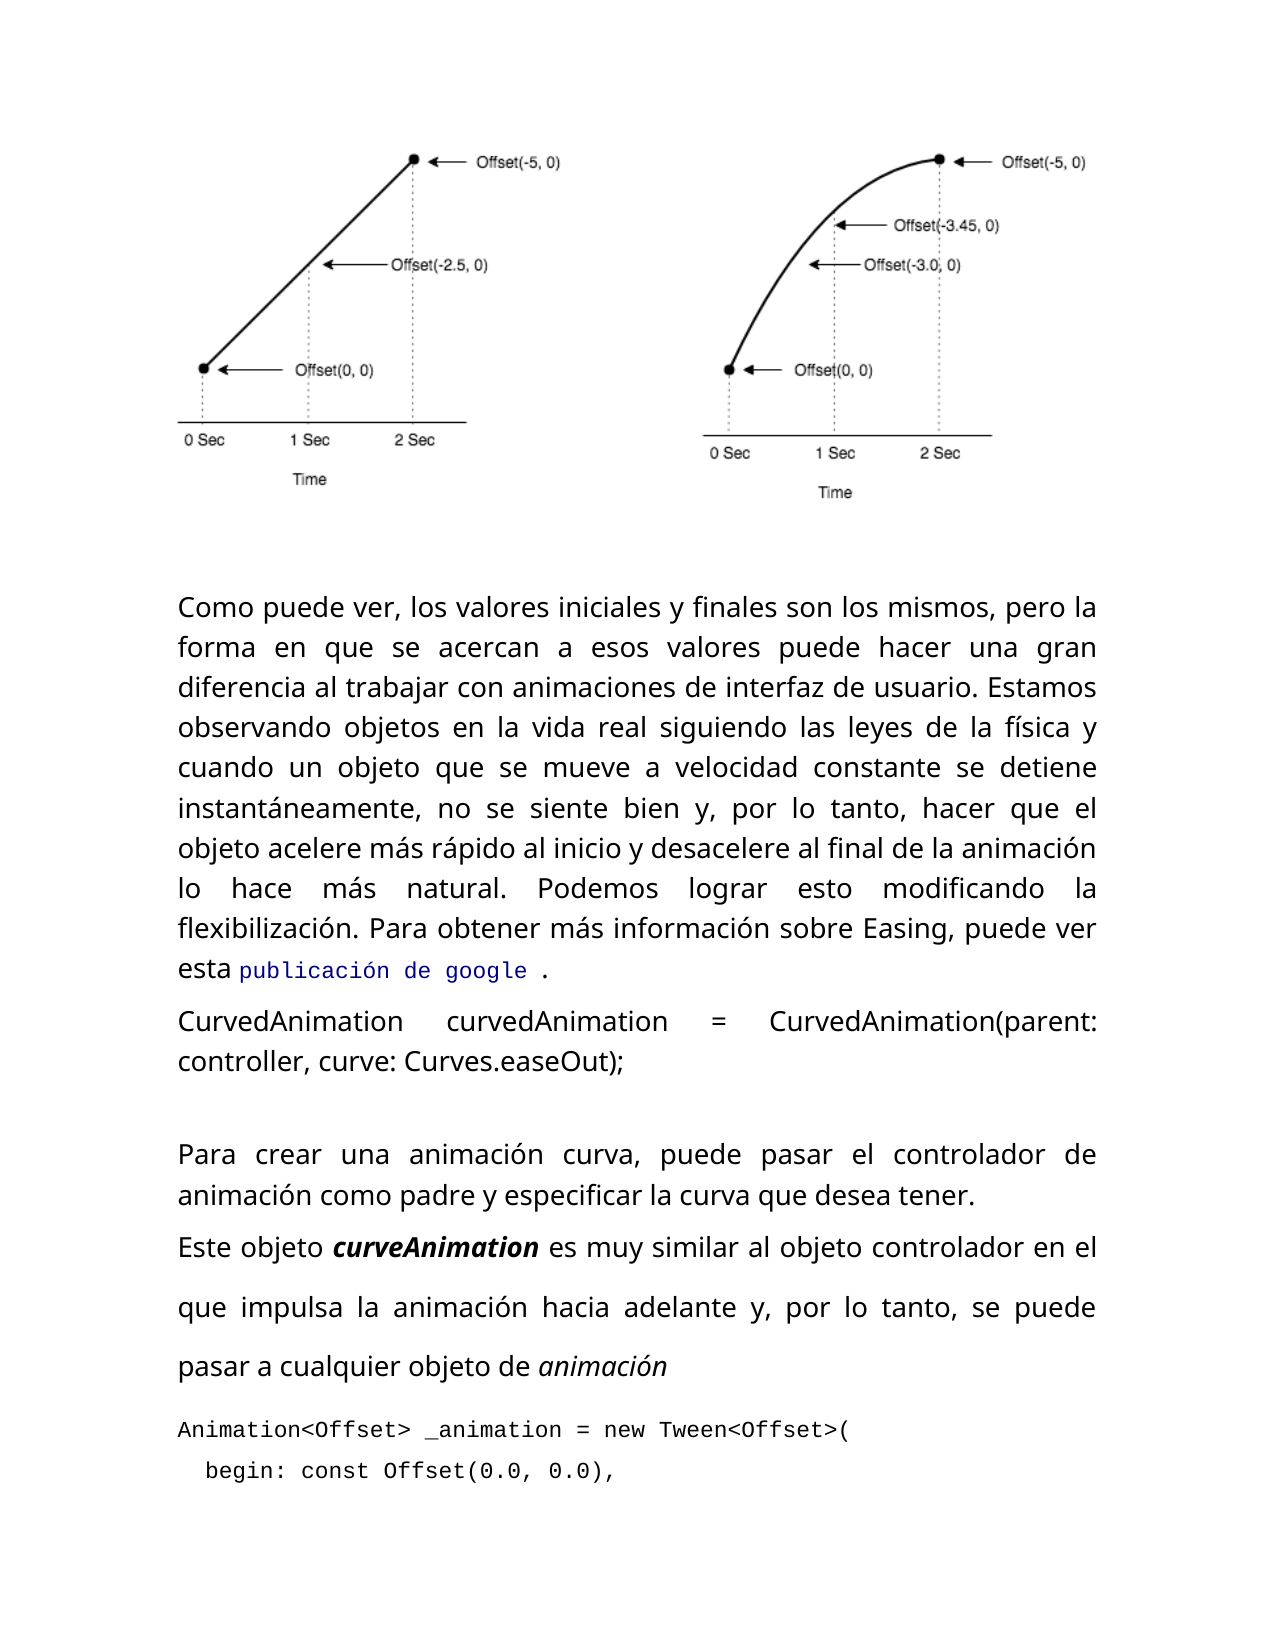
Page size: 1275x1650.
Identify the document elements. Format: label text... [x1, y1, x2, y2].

text Este objeto curveAnimation es muy similar al objeto controlador en el que impulsa la animación hacia adelante y, por lo tanto, se puede pasar a cualquier objeto de animación [177, 1228, 1098, 1384]
picture [177, 147, 1098, 518]
text Animation<Offset> _animation = new Tween<Offset>( [177, 1419, 1098, 1445]
text Para crear una animación curva, puede pasar el controlador de animación como padre y especificar la curva que desea tener. [177, 1135, 1098, 1213]
text CurvedAnimation curvedAnimation = CurvedAnimation(parent: controller, curve: Curves.easeOut); [177, 1002, 1098, 1080]
text begin: const Offset(0.0, 0.0), [177, 1459, 1098, 1485]
text Como puede ver, los valores iniciales y finales son los mismos, pero la forma en que se acercan a esos valores puede hacer una gran diferencia al trabajar con animaciones de interfaz de usuario. Estamos observando objetos en la vida real siguiendo las leyes de la física y cuando un objeto que se mueve a velocidad constante se detiene instantáneamente, no se siente bien y, por lo tanto, hacer que el objeto acelere más rápido al inicio y desacelere al final de la animación lo hace más natural. Podemos lograr esto modificando la flexibilización. Para obtener más información sobre Easing, puede ver esta publicación de google . [177, 588, 1098, 987]
